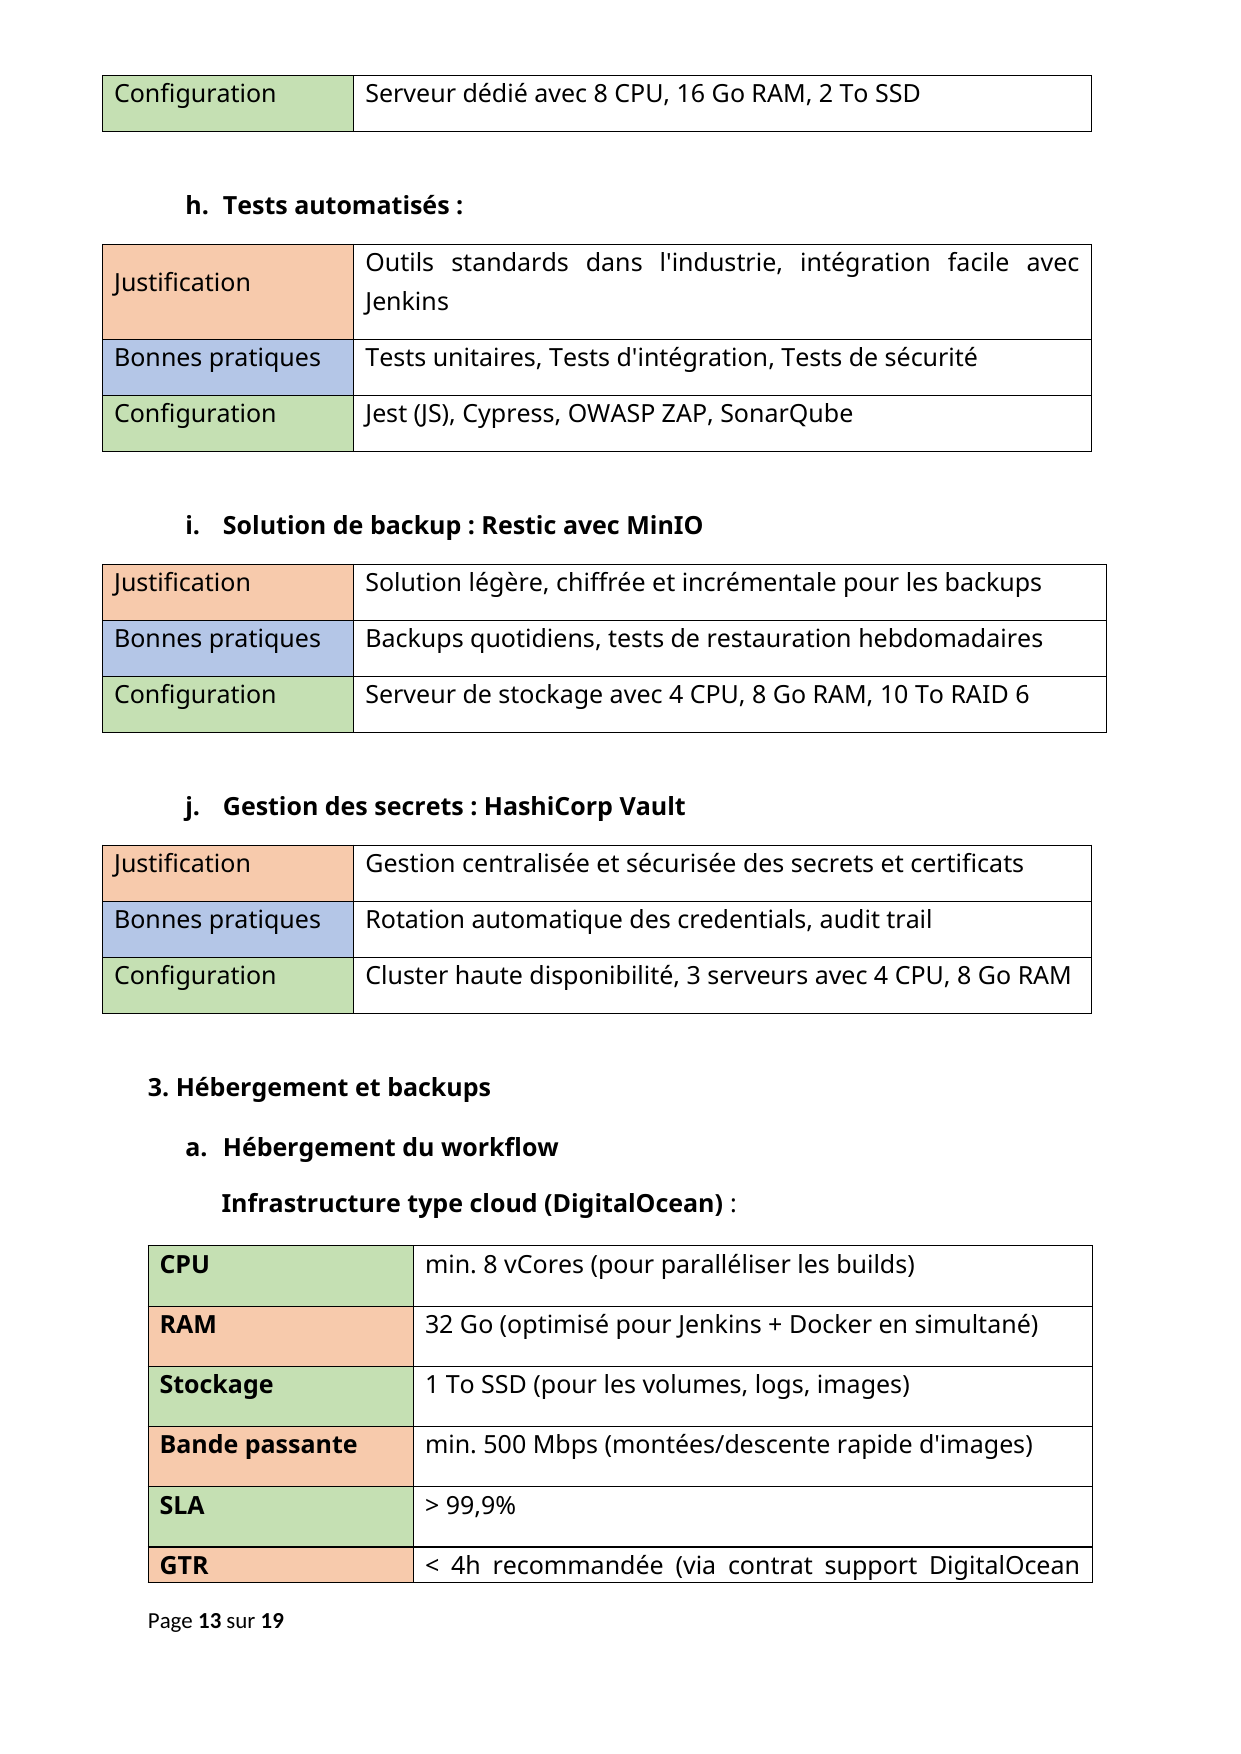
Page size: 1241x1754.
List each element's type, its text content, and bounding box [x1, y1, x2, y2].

text 3. Hébergement et backups [148, 1069, 1093, 1104]
table_header Justification [103, 846, 353, 901]
table_cell Configuration [103, 677, 353, 732]
table_cell Serveur de stockage avec 4 CPU, 8 Go RAM, 10 To RAID 6 [354, 677, 1106, 732]
list Tests automatisés : [185, 188, 1093, 222]
list Gestion des secrets : HashiCorp Vault [185, 789, 1093, 823]
table_cell Bonnes pratiques [103, 902, 353, 957]
table_cell Jest (JS), Cypress, OWASP ZAP, SonarQube [354, 396, 1091, 451]
table_header Solution légère, chiffrée et incrémentale pour les backups [354, 565, 1106, 620]
table_cell Rotation automatique des credentials, audit trail [354, 902, 1091, 957]
table_cell Configuration [103, 958, 353, 1013]
table_cell Configuration [103, 76, 353, 131]
table_header Justification [103, 565, 353, 620]
table_cell Configuration [103, 396, 353, 451]
table_cell Backups quotidiens, tests de restauration hebdomadaires [354, 621, 1106, 676]
table_header CPU [149, 1246, 413, 1306]
table_cell Cluster haute disponibilité, 3 serveurs avec 4 CPU, 8 Go RAM [354, 958, 1091, 1013]
table_cell 1 To SSD (pour les volumes, logs, images) [414, 1367, 1092, 1426]
list Solution de backup : Restic avec MinIO [185, 508, 1093, 542]
table_header Gestion centralisée et sécurisée des secrets et certificats [354, 846, 1091, 901]
table_cell Serveur dédié avec 8 CPU, 16 Go RAM, 2 To SSD [354, 76, 1091, 131]
table_cell Bonnes pratiques [103, 340, 353, 395]
table_cell min. 500 Mbps (montées/descente rapide d'images) [414, 1427, 1092, 1486]
table_cell Tests unitaires, Tests d'intégration, Tests de sécurité [354, 340, 1091, 395]
list Hébergement du workflow [185, 1129, 1093, 1164]
table_header Justification [103, 245, 353, 339]
table_cell RAM [149, 1307, 413, 1366]
table_cell SLA [149, 1487, 413, 1546]
table_cell > 99,9% [414, 1487, 1092, 1546]
table_cell Bande passante [149, 1427, 413, 1486]
table_cell Bonnes pratiques [103, 621, 353, 676]
table_cell 32 Go (optimisé pour Jenkins + Docker en simultané) [414, 1307, 1092, 1366]
table_header Outils standards dans l'industrie, intégration facile avec Jenkins [354, 245, 1091, 339]
table_cell Stockage [149, 1367, 413, 1426]
table_header min. 8 vCores (pour paralléliser les builds) [414, 1246, 1092, 1306]
table_cell GTR [149, 1548, 413, 1582]
table_cell < 4h recommandée (via contrat support DigitalOcean [414, 1548, 1092, 1582]
text Infrastructure type cloud (DigitalOcean) : [148, 1185, 1093, 1219]
